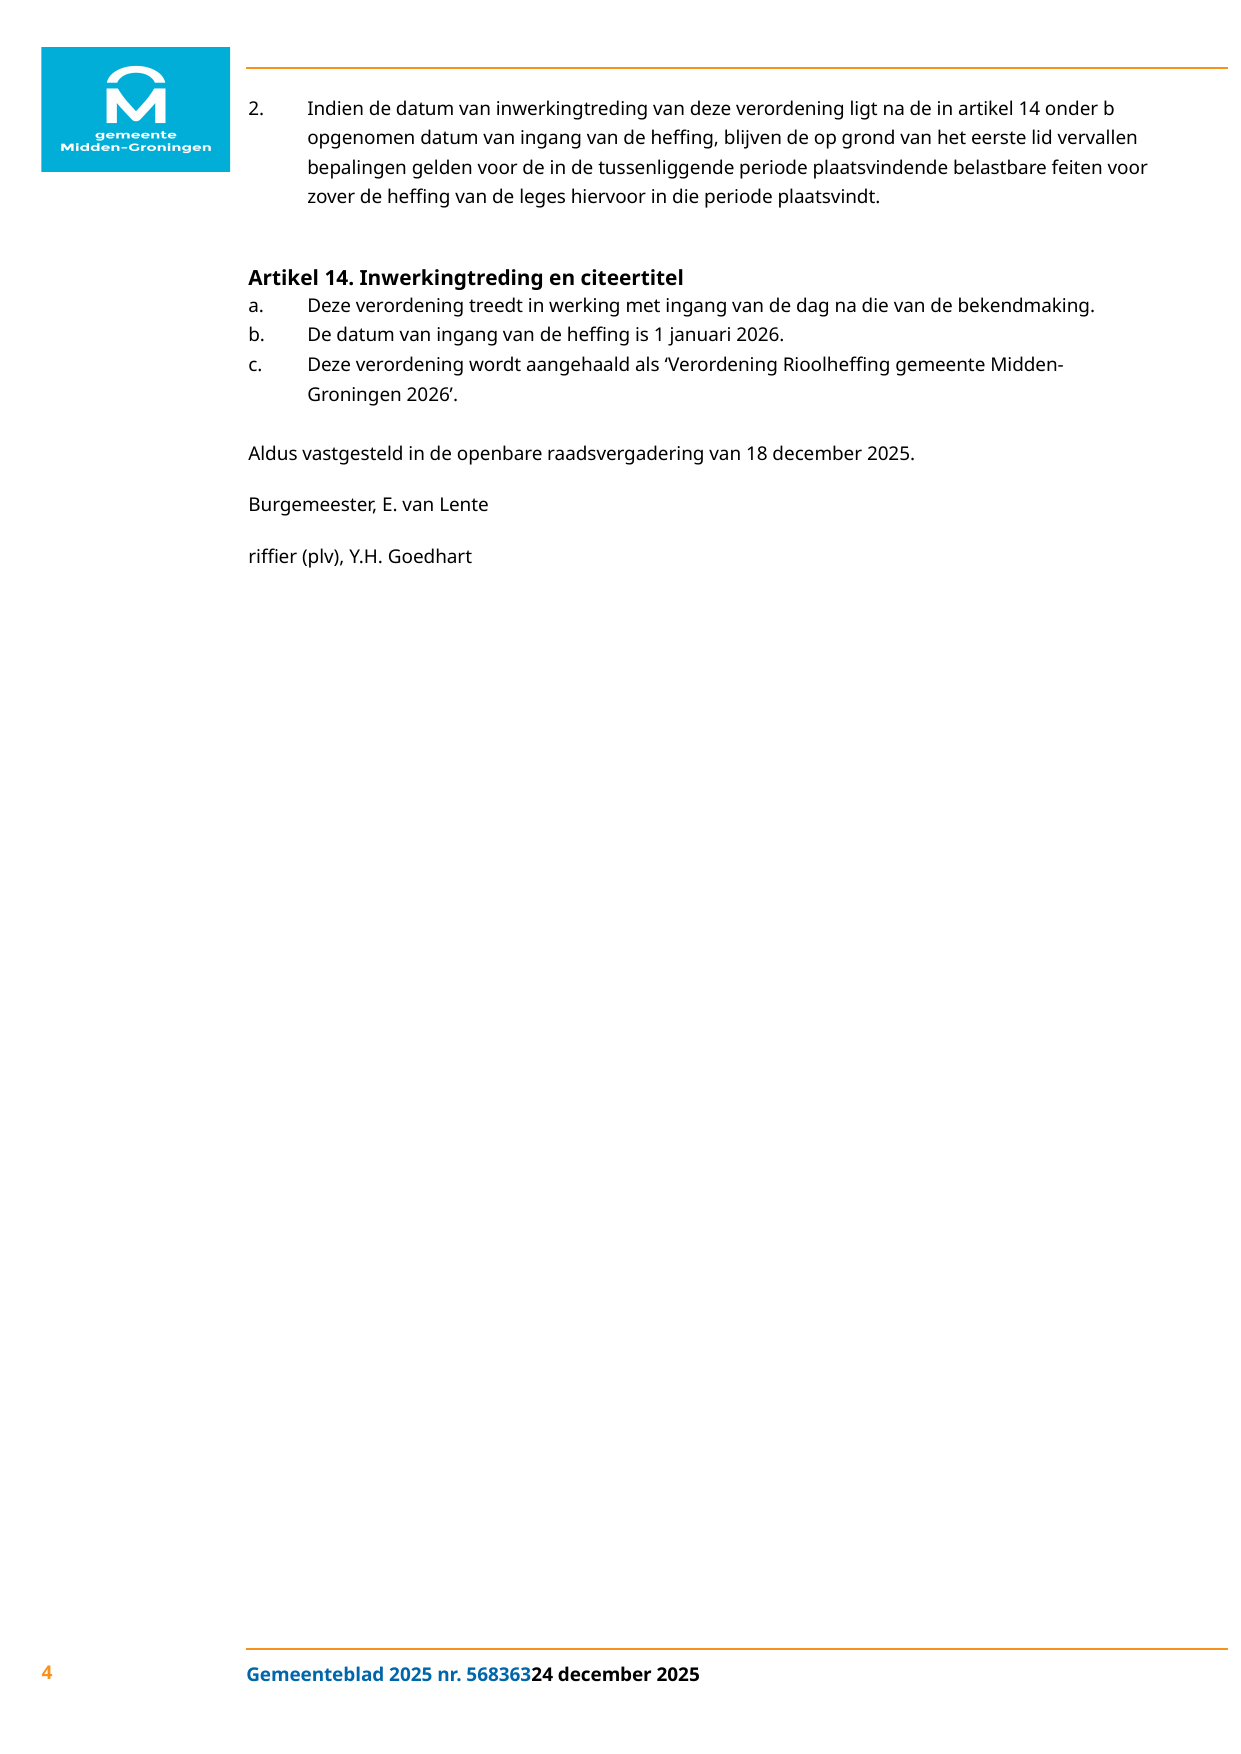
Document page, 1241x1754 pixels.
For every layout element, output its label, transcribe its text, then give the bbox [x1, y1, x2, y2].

text Artikel 14. Inwerkingtreding en citeertitel [248, 263, 1152, 292]
list Indien de datum van inwerkingtreding van deze verordening ligt na de in artikel 14 onder b opgenomen datum van ingang van de heffing, blijven de op grond van het eerste lid vervallen bepalingen gelden voor de in de tussenliggende periode plaatsvindende belastbare feiten voor zover de heffing van de leges hiervoor in die periode plaatsvindt. [248, 95, 1152, 209]
list De datum van ingang van de heffing is 1 januari 2026. [248, 322, 1152, 347]
picture [107, 89, 165, 122]
list Deze verordening treedt in werking met ingang van de dag na die van de bekendmaking. [248, 292, 1152, 318]
text Aldus vastgesteld in de openbare raadsvergadering van 18 december 2025. [248, 440, 1152, 466]
text riffier (plv), Y.H. Goedhart [248, 543, 1152, 568]
picture [108, 66, 164, 82]
text Burgemeester, E. van Lente [248, 491, 1152, 517]
list Deze verordening wordt aangehaald als ‘Verordening Rioolheffing gemeente Midden-Groningen 2026’. [248, 351, 1152, 406]
picture [184, 146, 190, 153]
